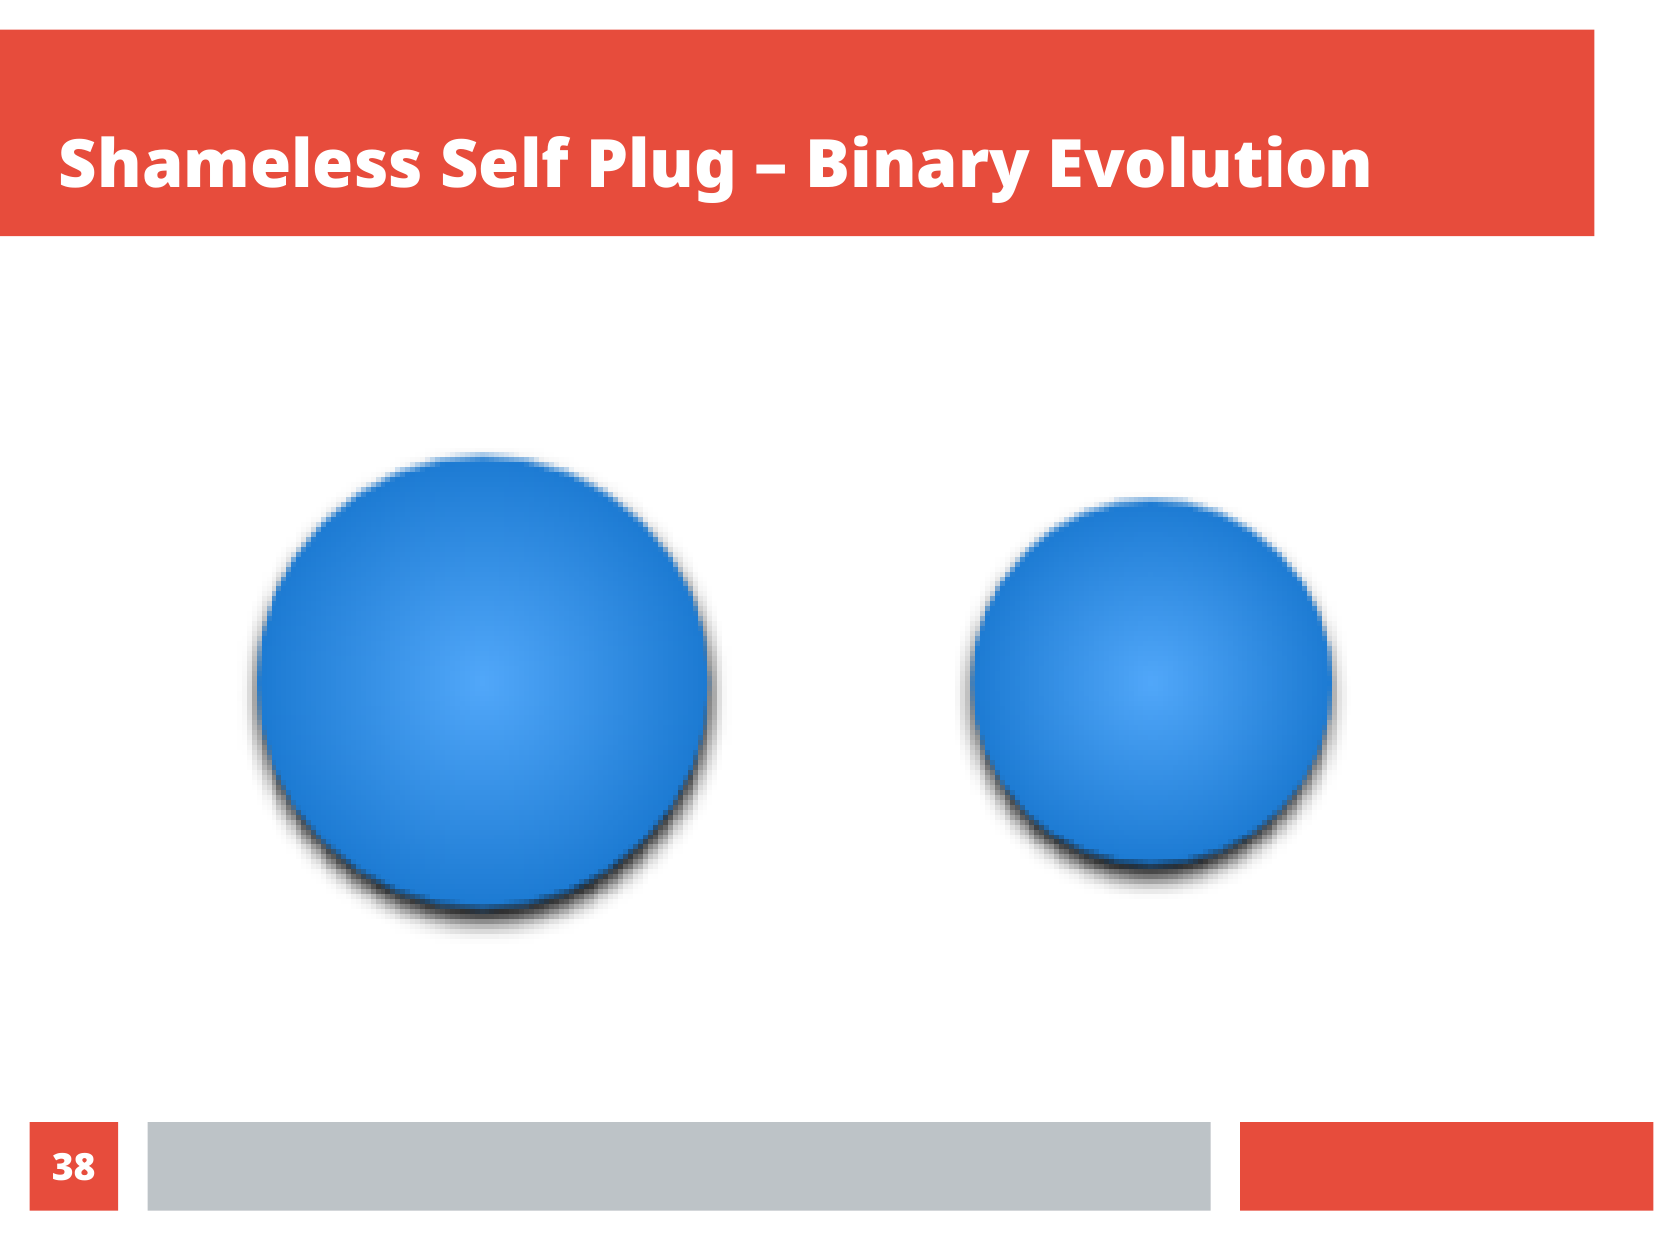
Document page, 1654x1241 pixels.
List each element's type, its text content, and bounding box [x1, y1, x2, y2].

title Shameless Self Plug – Binary Evolution [59, 59, 1595, 207]
picture [59, 448, 1565, 969]
